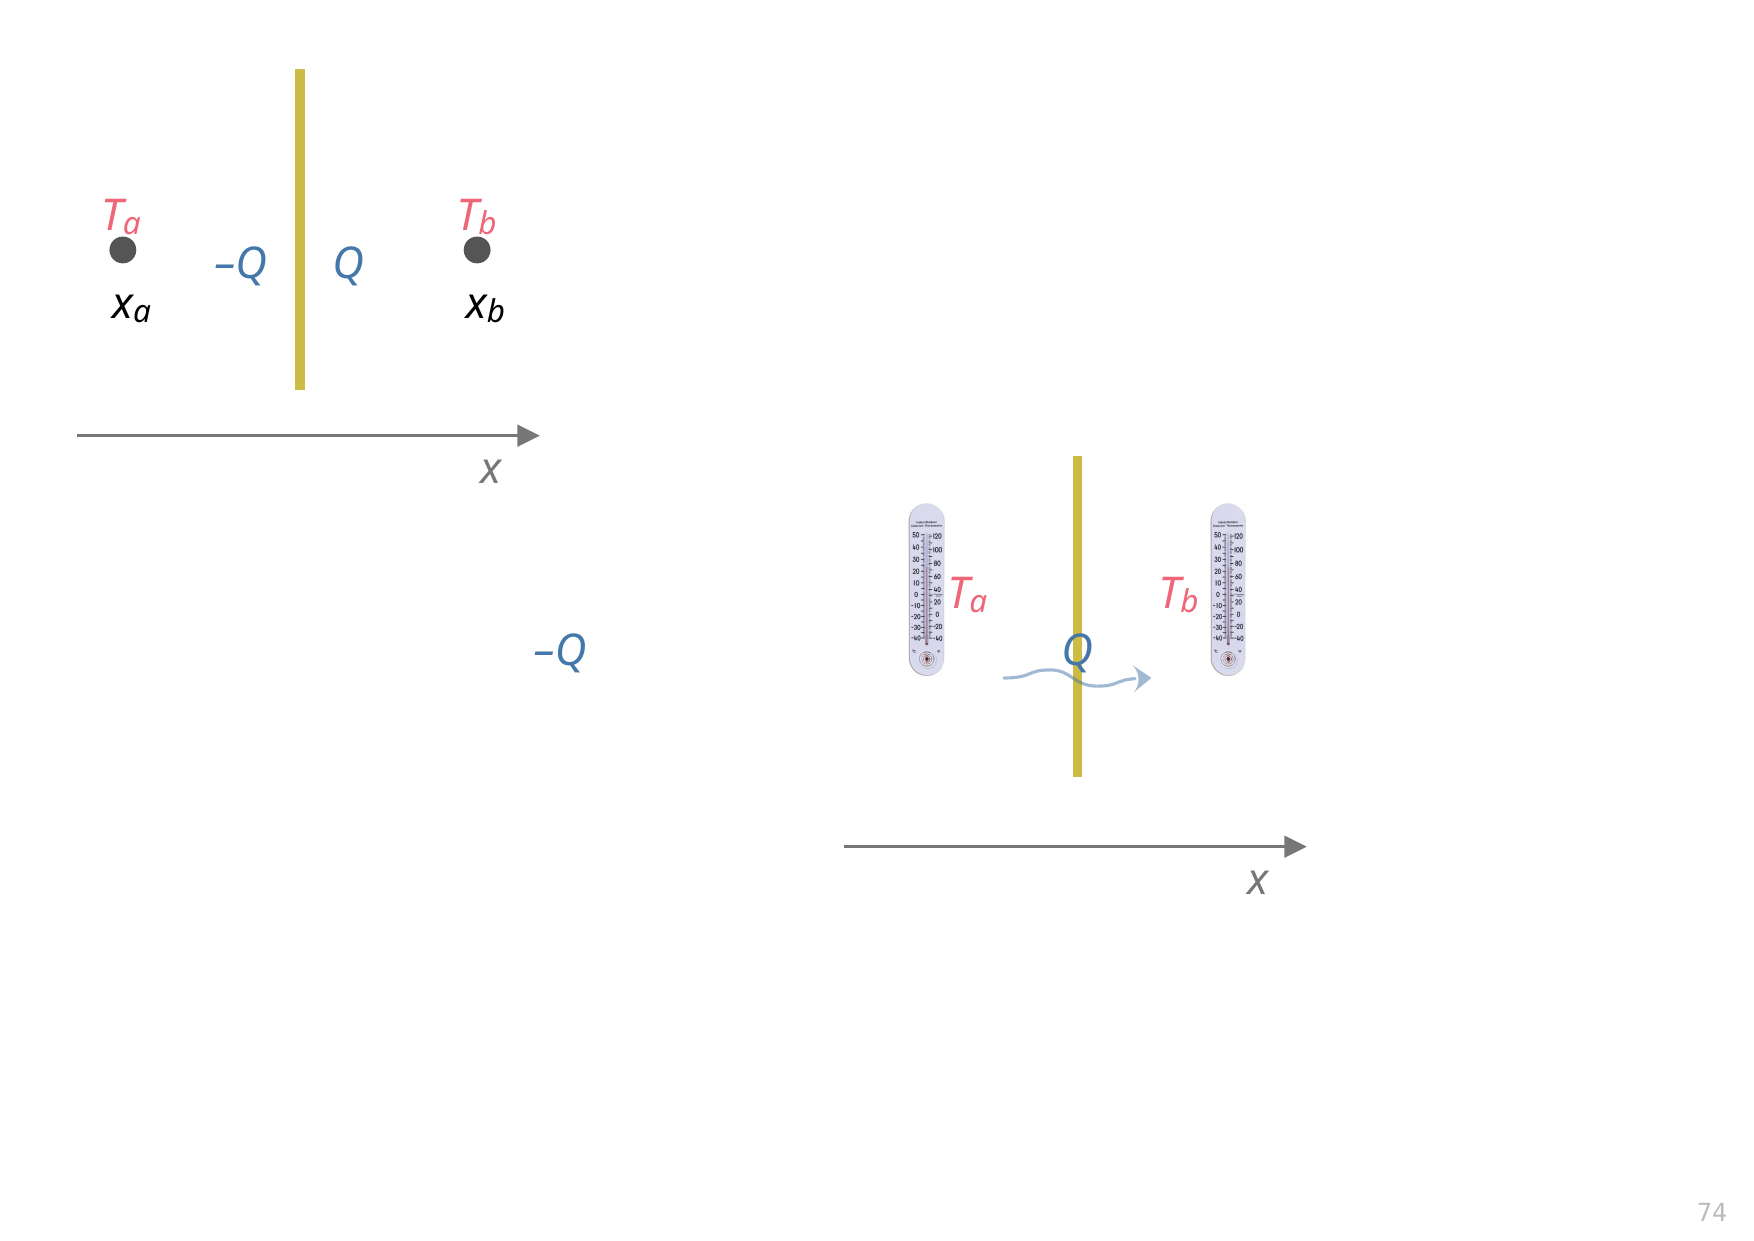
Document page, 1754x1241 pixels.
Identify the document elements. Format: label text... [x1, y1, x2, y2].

text_box Tb [441, 164, 513, 234]
picture [908, 503, 945, 676]
text_box x [465, 429, 518, 488]
text_box xb [450, 252, 518, 322]
text_box –Q [518, 611, 605, 670]
text_box Tb [1143, 543, 1210, 613]
picture [1210, 503, 1246, 676]
text_box [463, 236, 491, 252]
text_box Q [317, 223, 382, 283]
text_box Ta [945, 543, 1004, 613]
text_box –Q [199, 223, 286, 283]
text_box xa [97, 252, 163, 322]
text_box Ta [86, 164, 157, 234]
text_box x [1232, 840, 1285, 899]
text_box Q [1046, 611, 1111, 670]
text_box [109, 236, 137, 252]
